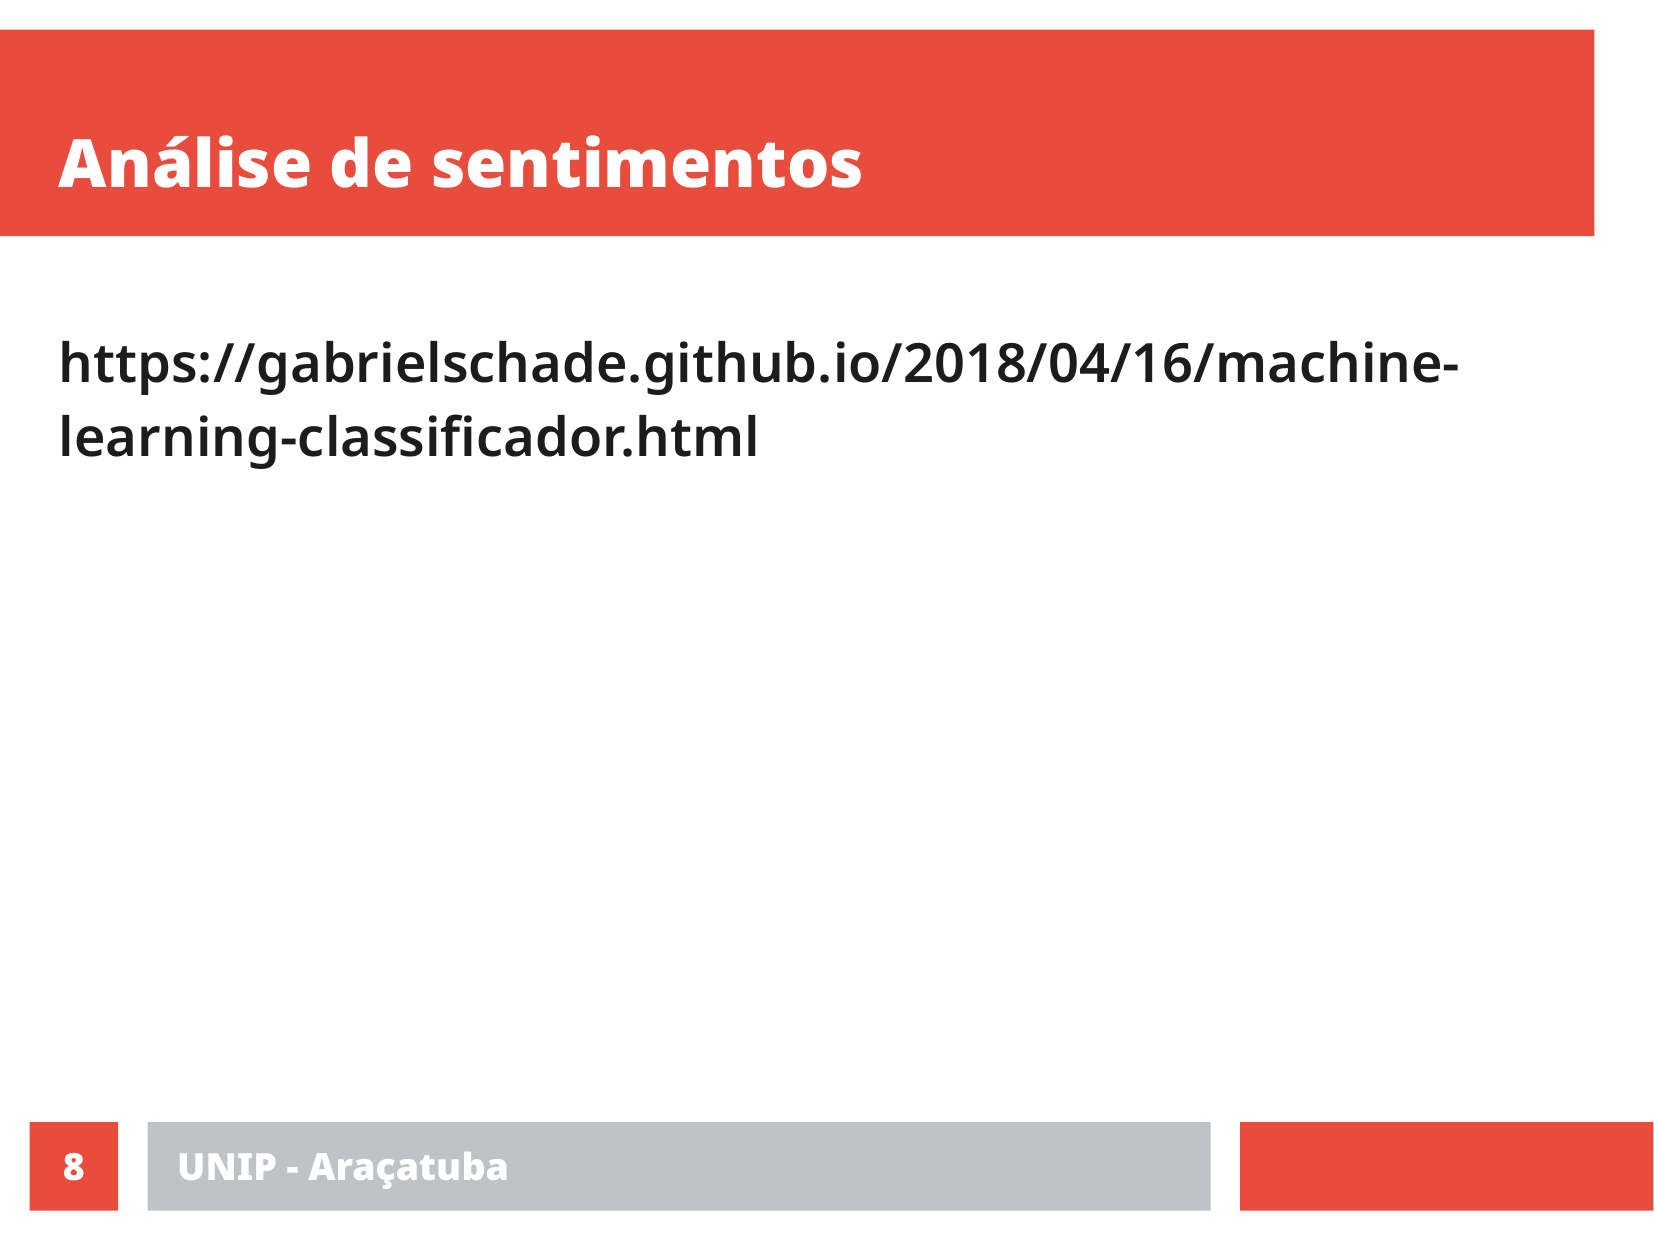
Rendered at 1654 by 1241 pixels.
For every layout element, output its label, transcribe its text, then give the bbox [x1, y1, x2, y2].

title Análise de sentimentos [59, 59, 1595, 207]
list https://gabrielschade.github.io/2018/04/16/machine-learning-classificador.html [59, 324, 1565, 1093]
